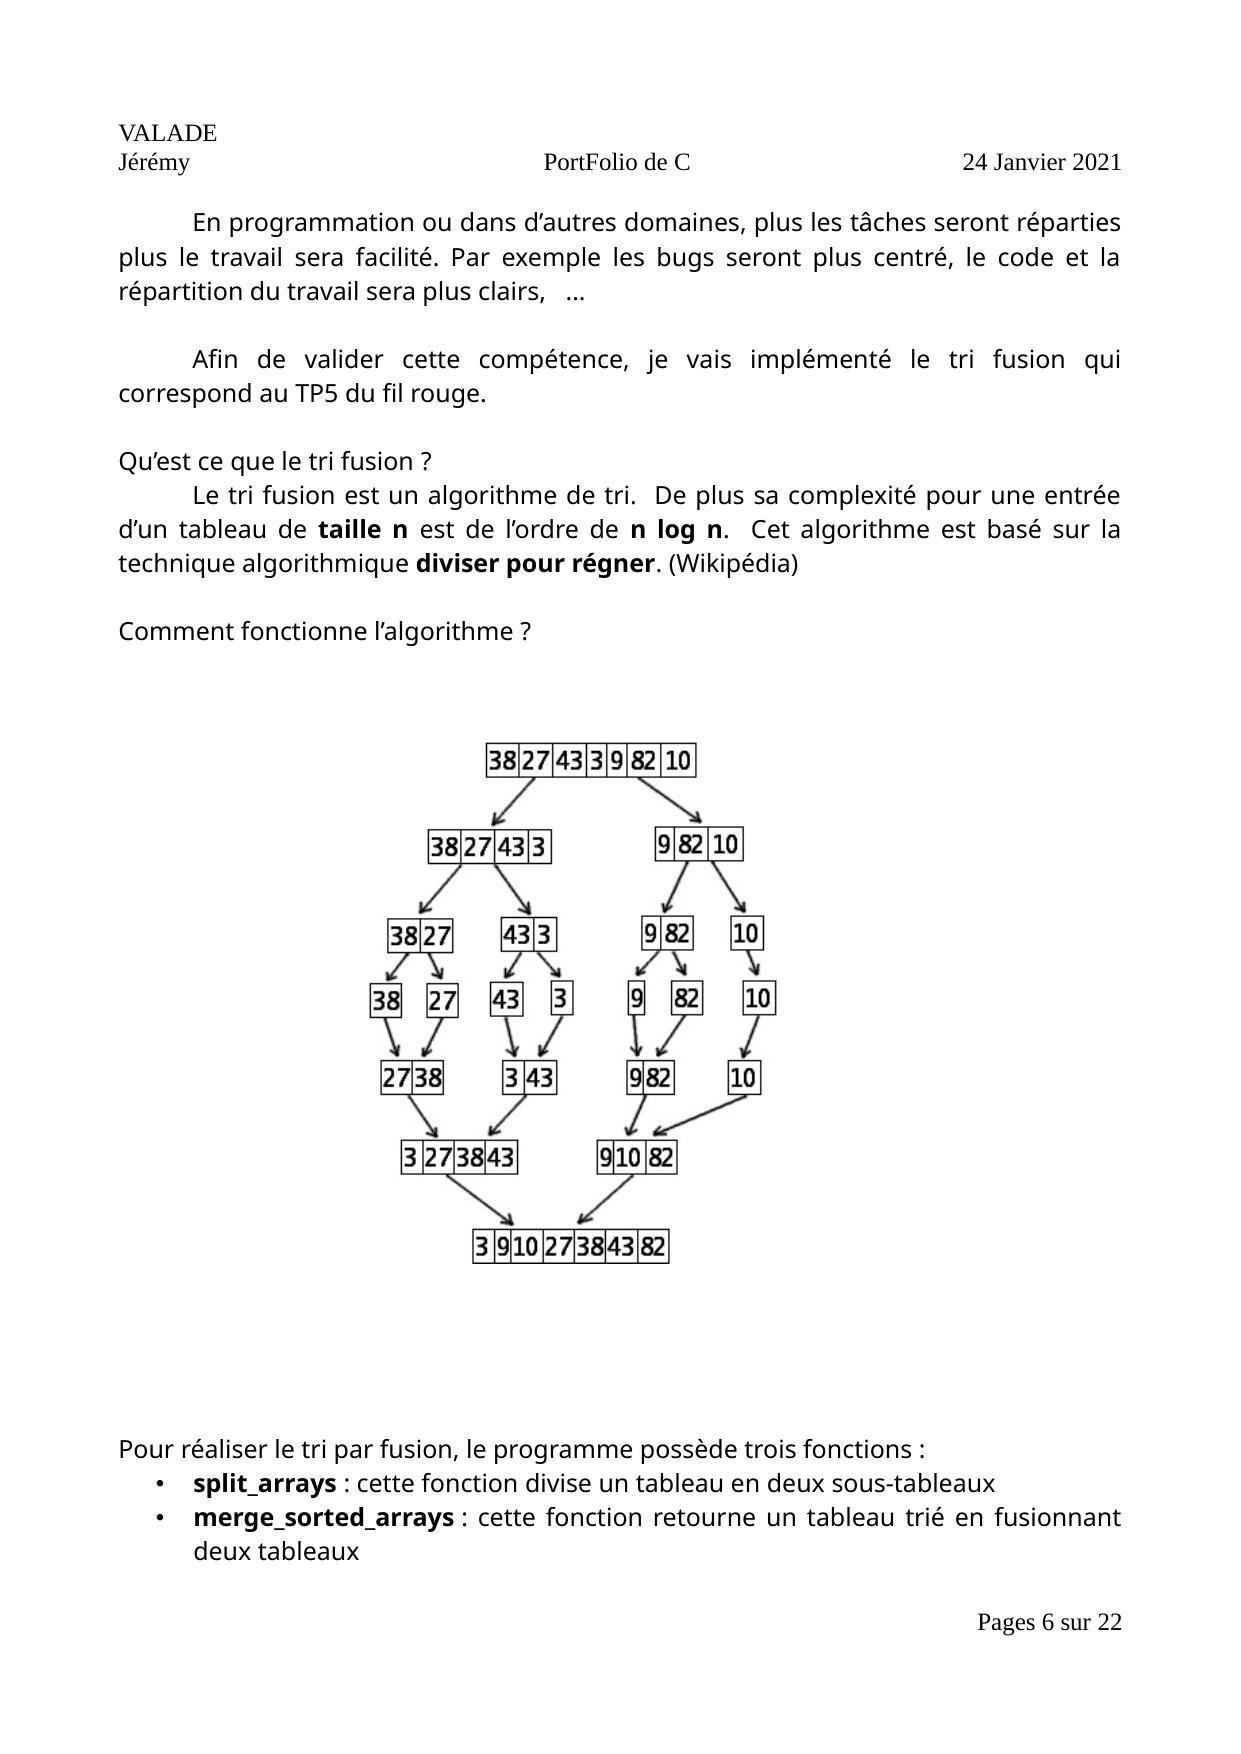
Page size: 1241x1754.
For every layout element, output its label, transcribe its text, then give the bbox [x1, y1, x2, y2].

text Qu’est ce que le tri fusion ? [118, 443, 1122, 478]
picture [359, 728, 790, 1264]
text Pour réaliser le tri par fusion, le programme possède trois fonctions : [118, 1431, 1122, 1465]
text Afin de valider cette compétence, je vais implémenté le tri fusion qui correspond au TP5 du fil rouge. [118, 341, 1122, 409]
list merge_sorted_arrays : cette fonction retourne un tableau trié en fusionnant deux tableaux [156, 1499, 1122, 1568]
text Comment fonctionne l’algorithme ? [118, 614, 1122, 648]
text Le tri fusion est un algorithme de tri. De plus sa complexité pour une entrée d’un tableau de taille n est de l’ordre de n log n. Cet algorithme est basé sur la technique algorithmique diviser pour régner. (Wikipédia) [118, 478, 1122, 580]
list split_arrays : cette fonction divise un tableau en deux sous-tableaux [156, 1465, 1122, 1499]
text En programmation ou dans d’autres domaines, plus les tâches seront réparties plus le travail sera facilité. Par exemple les bugs seront plus centré, le code et la répartition du travail sera plus clairs, ... [118, 205, 1122, 307]
